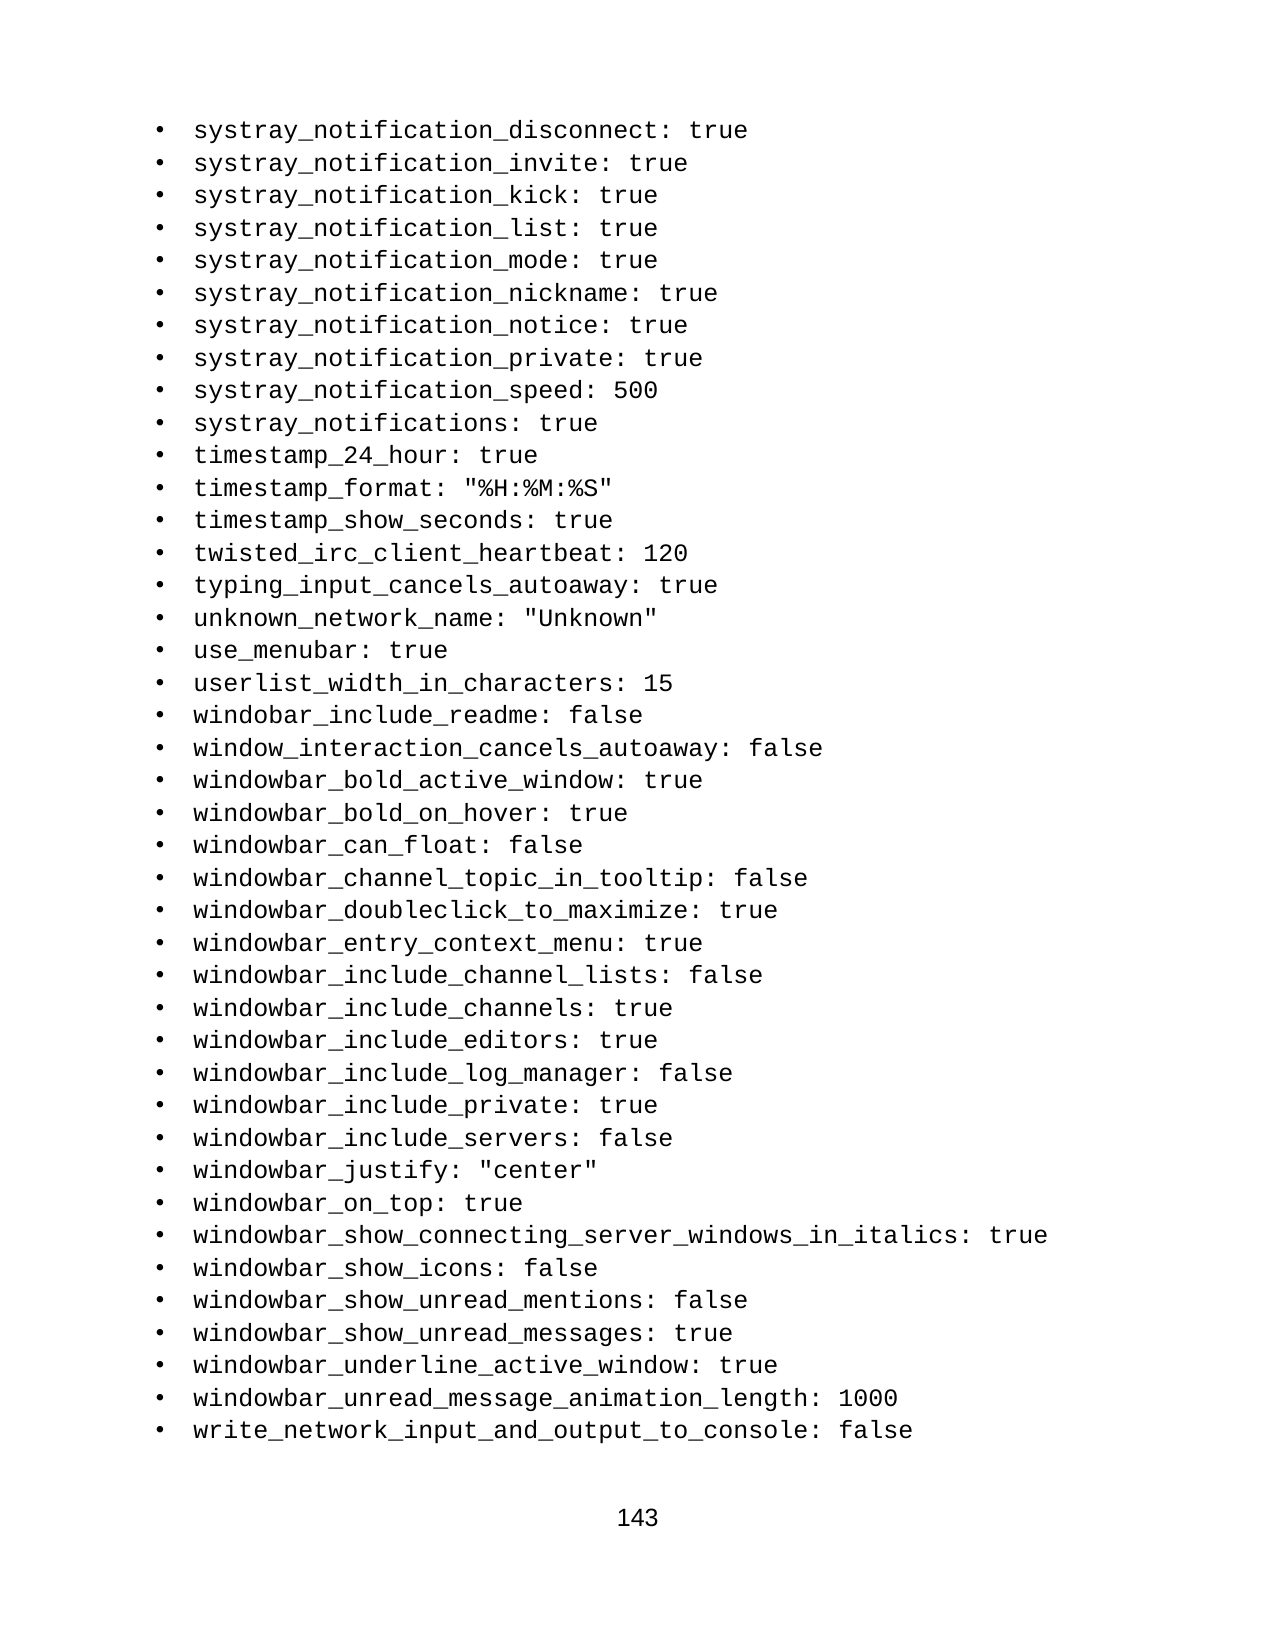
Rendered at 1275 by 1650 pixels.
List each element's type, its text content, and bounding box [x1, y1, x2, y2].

list windowbar_show_unread_messages: true [156, 1321, 1157, 1349]
list windowbar_include_log_manager: false [156, 1061, 1157, 1089]
list windowbar_include_private: true [156, 1093, 1157, 1121]
list systray_notification_speed: 500 [156, 378, 1157, 406]
list twisted_irc_client_heartbeat: 120 [156, 541, 1157, 569]
list systray_notifications: true [156, 411, 1157, 439]
list windowbar_bold_on_hover: true [156, 801, 1157, 829]
list timestamp_format: "%H:%M:%S" [156, 476, 1157, 504]
list timestamp_show_seconds: true [156, 508, 1157, 536]
list windowbar_show_connecting_server_windows_in_italics: true [156, 1223, 1157, 1251]
list windowbar_on_top: true [156, 1191, 1157, 1219]
list typing_input_cancels_autoaway: true [156, 573, 1157, 601]
list userlist_width_in_characters: 15 [156, 671, 1157, 699]
list systray_notification_nickname: true [156, 281, 1157, 309]
list windowbar_can_float: false [156, 833, 1157, 861]
list windowbar_unread_message_animation_length: 1000 [156, 1386, 1157, 1414]
list systray_notification_notice: true [156, 313, 1157, 341]
list windowbar_doubleclick_to_maximize: true [156, 898, 1157, 926]
list windowbar_include_channel_lists: false [156, 963, 1157, 991]
list write_network_input_and_output_to_console: false [156, 1418, 1157, 1446]
list use_menubar: true [156, 638, 1157, 666]
list systray_notification_list: true [156, 216, 1157, 244]
list systray_notification_private: true [156, 346, 1157, 374]
list systray_notification_mode: true [156, 248, 1157, 276]
list systray_notification_kick: true [156, 183, 1157, 211]
list windowbar_bold_active_window: true [156, 768, 1157, 796]
list windowbar_show_icons: false [156, 1256, 1157, 1284]
list window_interaction_cancels_autoaway: false [156, 736, 1157, 764]
list windowbar_include_editors: true [156, 1028, 1157, 1056]
list windowbar_justify: "center" [156, 1158, 1157, 1186]
list windowbar_include_channels: true [156, 996, 1157, 1024]
list windowbar_channel_topic_in_tooltip: false [156, 866, 1157, 894]
list unknown_network_name: "Unknown" [156, 606, 1157, 634]
list windowbar_entry_context_menu: true [156, 931, 1157, 959]
list systray_notification_invite: true [156, 151, 1157, 179]
list systray_notification_disconnect: true [156, 118, 1157, 146]
list windowbar_underline_active_window: true [156, 1353, 1157, 1381]
list timestamp_24_hour: true [156, 443, 1157, 471]
list windowbar_show_unread_mentions: false [156, 1288, 1157, 1316]
list windobar_include_readme: false [156, 703, 1157, 731]
list windowbar_include_servers: false [156, 1126, 1157, 1154]
